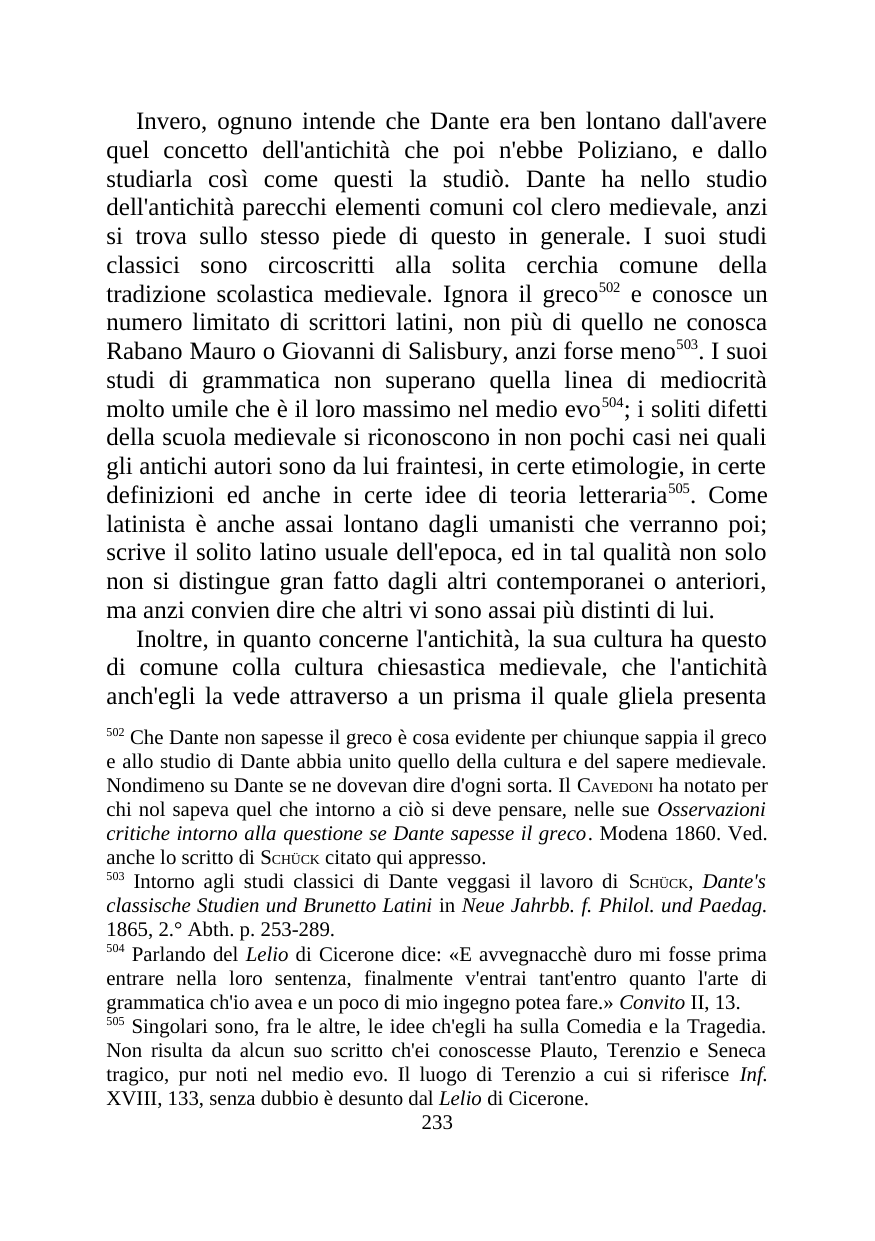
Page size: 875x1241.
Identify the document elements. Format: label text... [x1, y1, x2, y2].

text Singolari sono, fra le altre, le idee ch'egli ha sulla Comedia e la Tragedia. Non risulta da alcun suo scritto ch'ei conoscesse Plauto, Terenzio e Seneca tragico, pur noti nel medio evo. Il luogo di Terenzio a cui si riferisce Inf. XVIII, 133, senza dubbio è desunto dal Lelio di Cicerone. [106, 1014, 768, 1110]
text Parlando del Lelio di Cicerone dice: «E avvegnacchè duro mi fosse prima entrare nella loro sentenza, finalmente v'entrai tant'entro quanto l'arte di grammatica ch'io avea e un poco di mio ingegno potea fare.» Convito II, 13. [106, 941, 768, 1014]
text Intorno agli studi classici di Dante veggasi il lavoro di Schück, Dante's classische Studien und Brunetto Latini in Neue Jahrbb. f. Philol. und Paedag. 1865, 2.° Abth. p. 253-289. [106, 869, 768, 941]
text Che Dante non sapesse il greco è cosa evidente per chiunque sappia il greco e allo studio di Dante abbia unito quello della cultura e del sapere medievale. Nondimeno su Dante se ne dovevan dire d'ogni sorta. Il Cavedoni ha notato per chi nol sapeva quel che intorno a ciò si deve pensare, nelle sue Osservazioni critiche intorno alla questione se Dante sapesse il greco. Modena 1860. Ved. anche lo scritto di Schück citato qui appresso. [106, 725, 768, 869]
text Invero, ognuno intende che Dante era ben lontano dall'avere quel concetto dell'antichità che poi n'ebbe Poliziano, e dallo studiarla così come questi la studiò. Dante ha nello studio dell'antichità parecchi elementi comuni col clero medievale, anzi si trova sullo stesso piede di questo in generale. I suoi studi classici sono circoscritti alla solita cerchia comune della tradizione scolastica medievale. Ignora il greco e conosce un numero limitato di scrittori latini, non più di quello ne conosca Rabano Mauro o Giovanni di Salisbury, anzi forse meno. I suoi studi di grammatica non superano quella linea di mediocrità molto umile che è il loro massimo nel medio evo; i soliti difetti della scuola medievale si riconoscono in non pochi casi nei quali gli antichi autori sono da lui fraintesi, in certe etimologie, in certe definizioni ed anche in certe idee di teoria letteraria. Come latinista è anche assai lontano dagli umanisti che verranno poi; scrive il solito latino usuale dell'epoca, ed in tal qualità non solo non si distingue gran fatto dagli altri contemporanei o anteriori, ma anzi convien dire che altri vi sono assai più distinti di lui. [106, 106, 768, 624]
text Inoltre, in quanto concerne l'antichità, la sua cultura ha questo di comune colla cultura chiesastica medievale, che l'antichità anch'egli la vede attraverso a un prisma il quale gliela presenta [106, 624, 768, 710]
